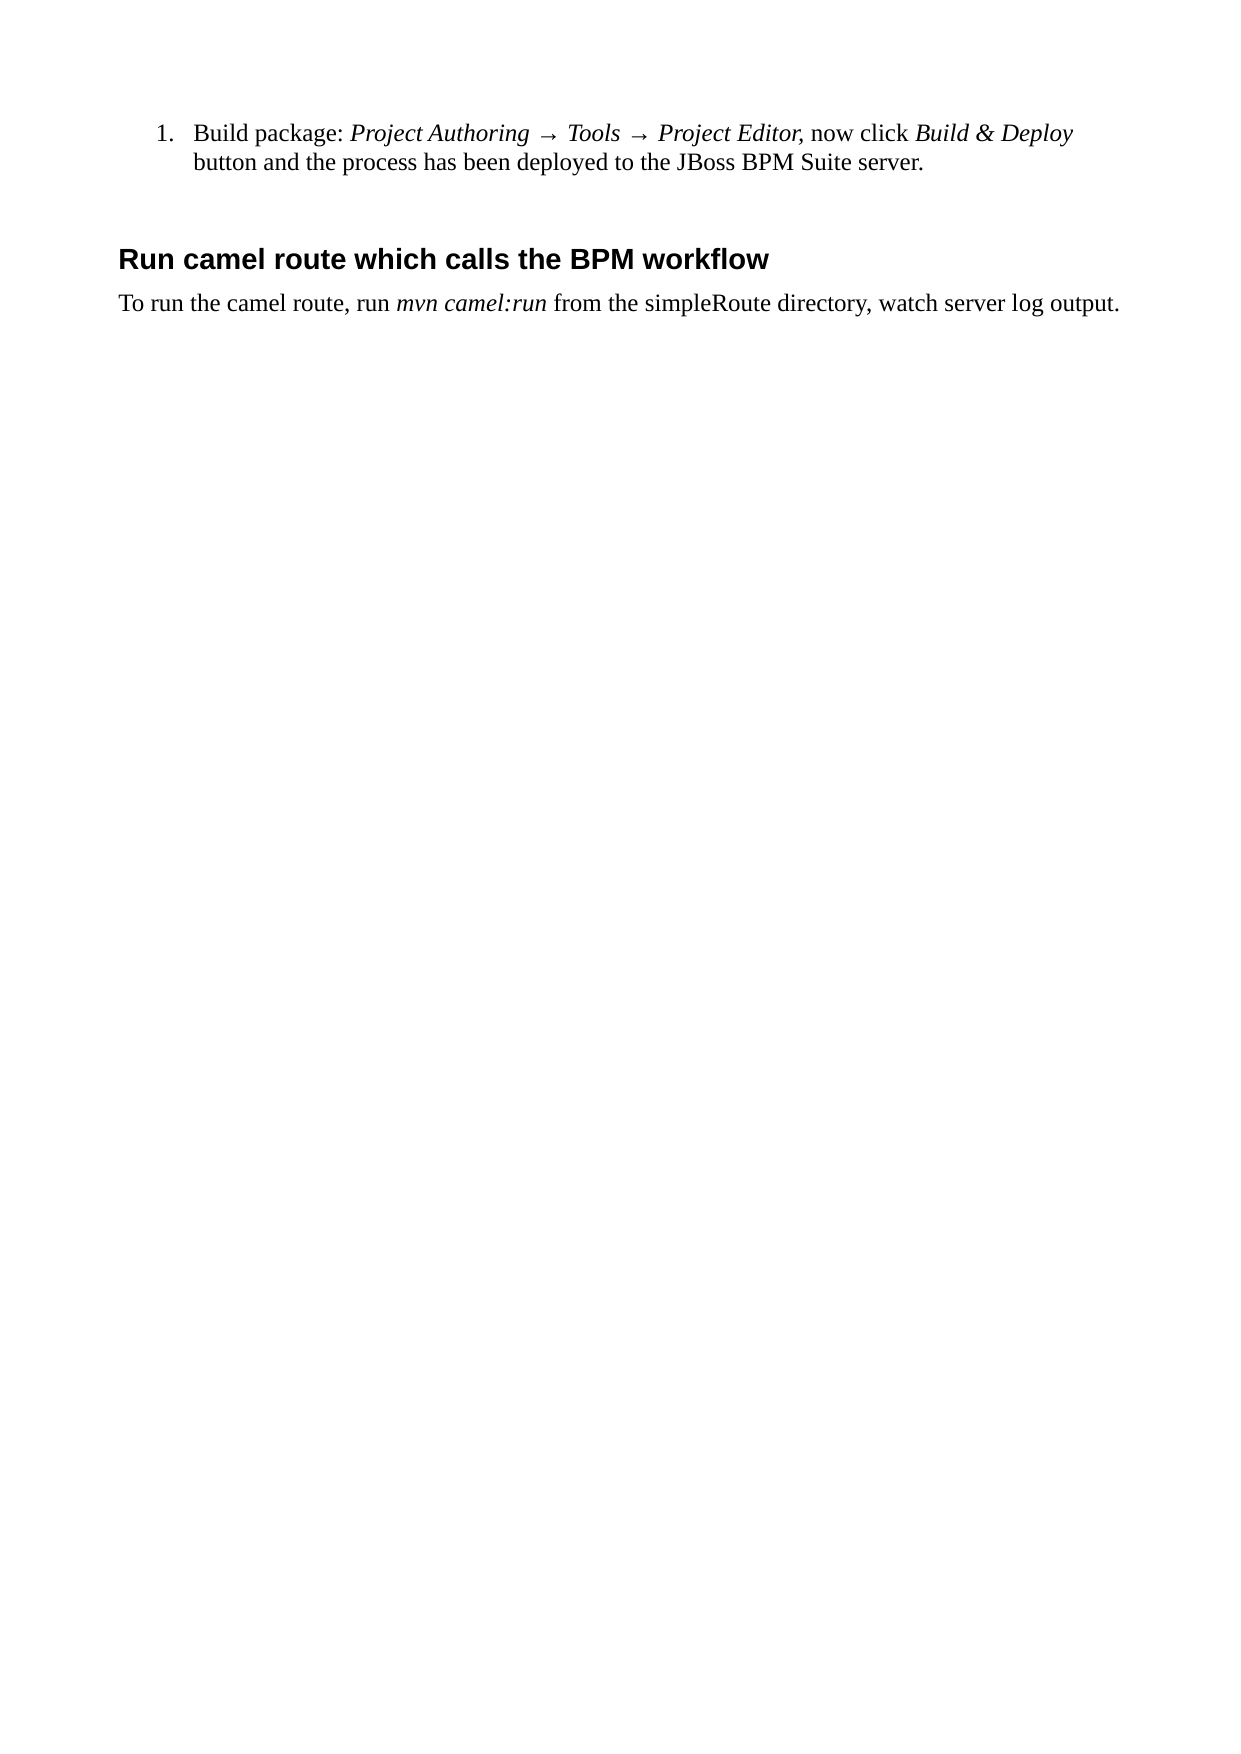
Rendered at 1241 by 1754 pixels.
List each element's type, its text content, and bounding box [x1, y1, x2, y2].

subtitle Run camel route which calls the BPM workflow [118, 242, 1122, 275]
text To run the camel route, run mvn camel:run from the simpleRoute directory, watch server log output. [118, 288, 1122, 317]
list Build package: Project Authoring → Tools → Project Editor, now click Build & Deploy button and the process has been deployed to the JBoss BPM Suite server. [156, 118, 1122, 176]
